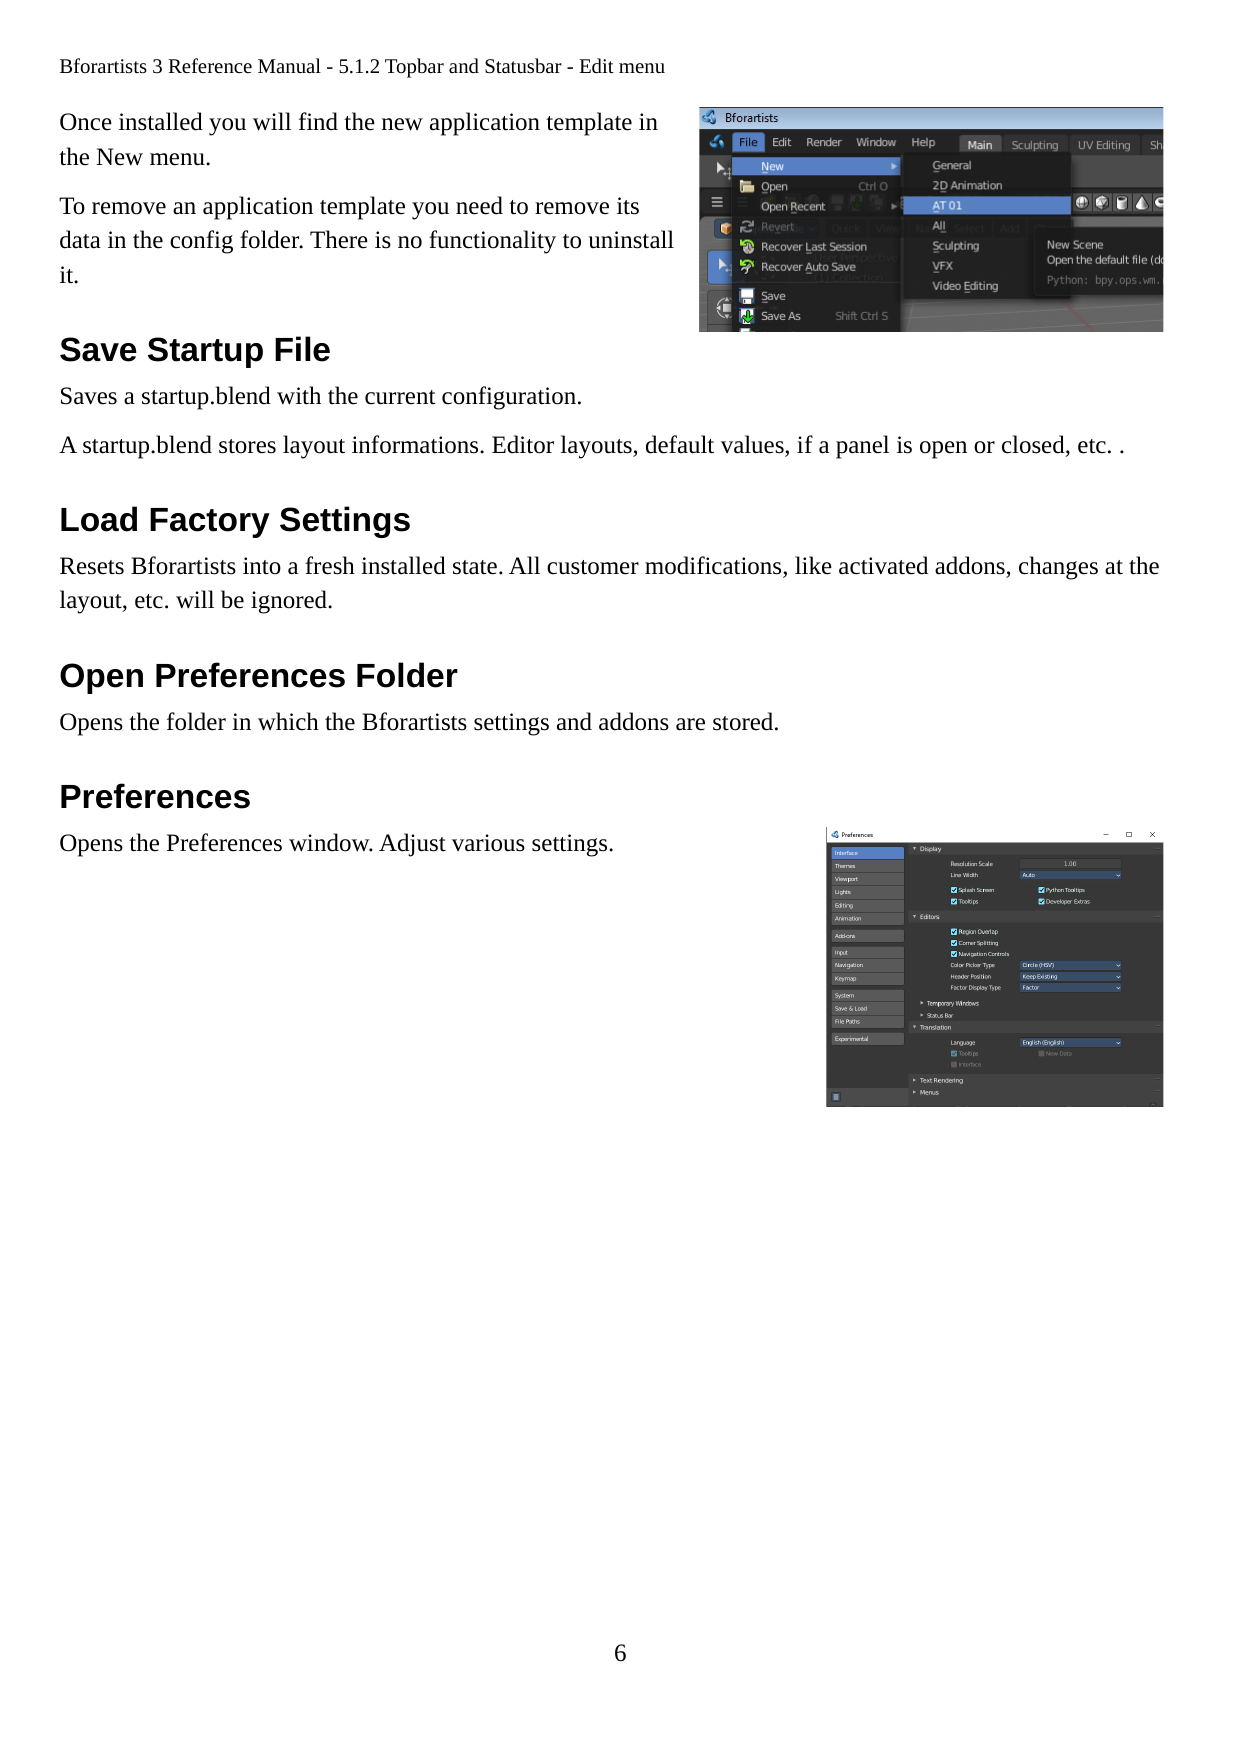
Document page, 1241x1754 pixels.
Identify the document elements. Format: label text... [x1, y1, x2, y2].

subtitle Open Preferences Folder [59, 656, 1181, 694]
subtitle Save Startup File [59, 330, 1181, 368]
text Resets Bforartists into a fresh installed state. All customer modifications, like activated addons, changes at the layout, etc. will be ignored. [59, 551, 1181, 614]
picture [699, 107, 1164, 332]
text A startup.blend stores layout informations. Editor layouts, default values, if a panel is open or closed, etc. . [59, 430, 1181, 459]
text Once installed you will find the new application template in the New menu. [59, 107, 699, 171]
subtitle Load Factory Settings [59, 500, 1181, 539]
subtitle Preferences [59, 777, 1181, 815]
picture [826, 827, 1164, 1107]
text Saves a startup.blend with the current configuration. [59, 381, 1181, 410]
text To remove an application template you need to remove its data in the config folder. There is no functionality to uninstall it. [59, 191, 699, 289]
text Opens the Preferences window. Adjust various settings. [59, 828, 826, 856]
text Opens the folder in which the Bforartists settings and addons are stored. [59, 707, 1181, 735]
